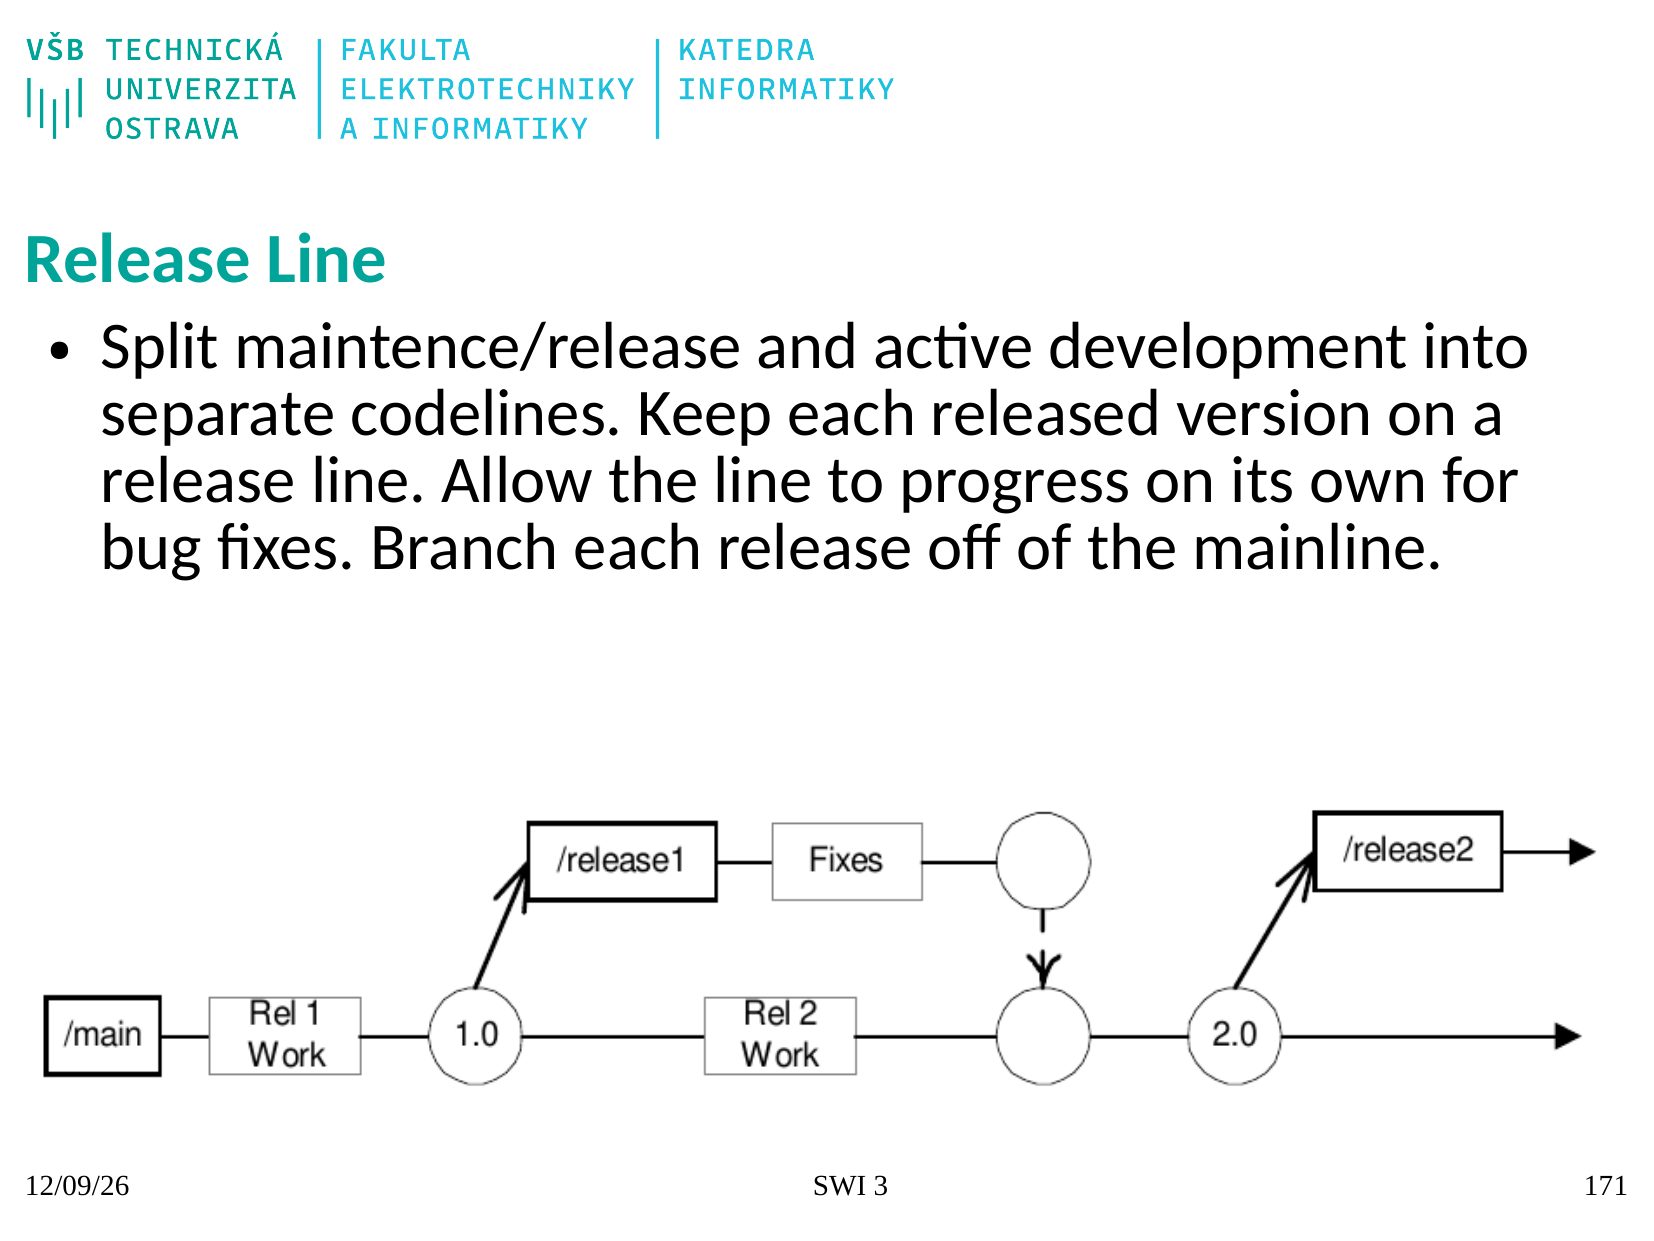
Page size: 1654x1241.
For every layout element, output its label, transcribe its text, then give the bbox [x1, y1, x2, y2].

list Split maintence/release and active development into separate codelines. Keep each released version on a release line. Allow the line to progress on its own for bug fixes. Branch each release off of the mainline. [30, 318, 1629, 714]
picture [26, 31, 894, 139]
title Release Line [24, 169, 1629, 300]
picture [30, 795, 1629, 1100]
